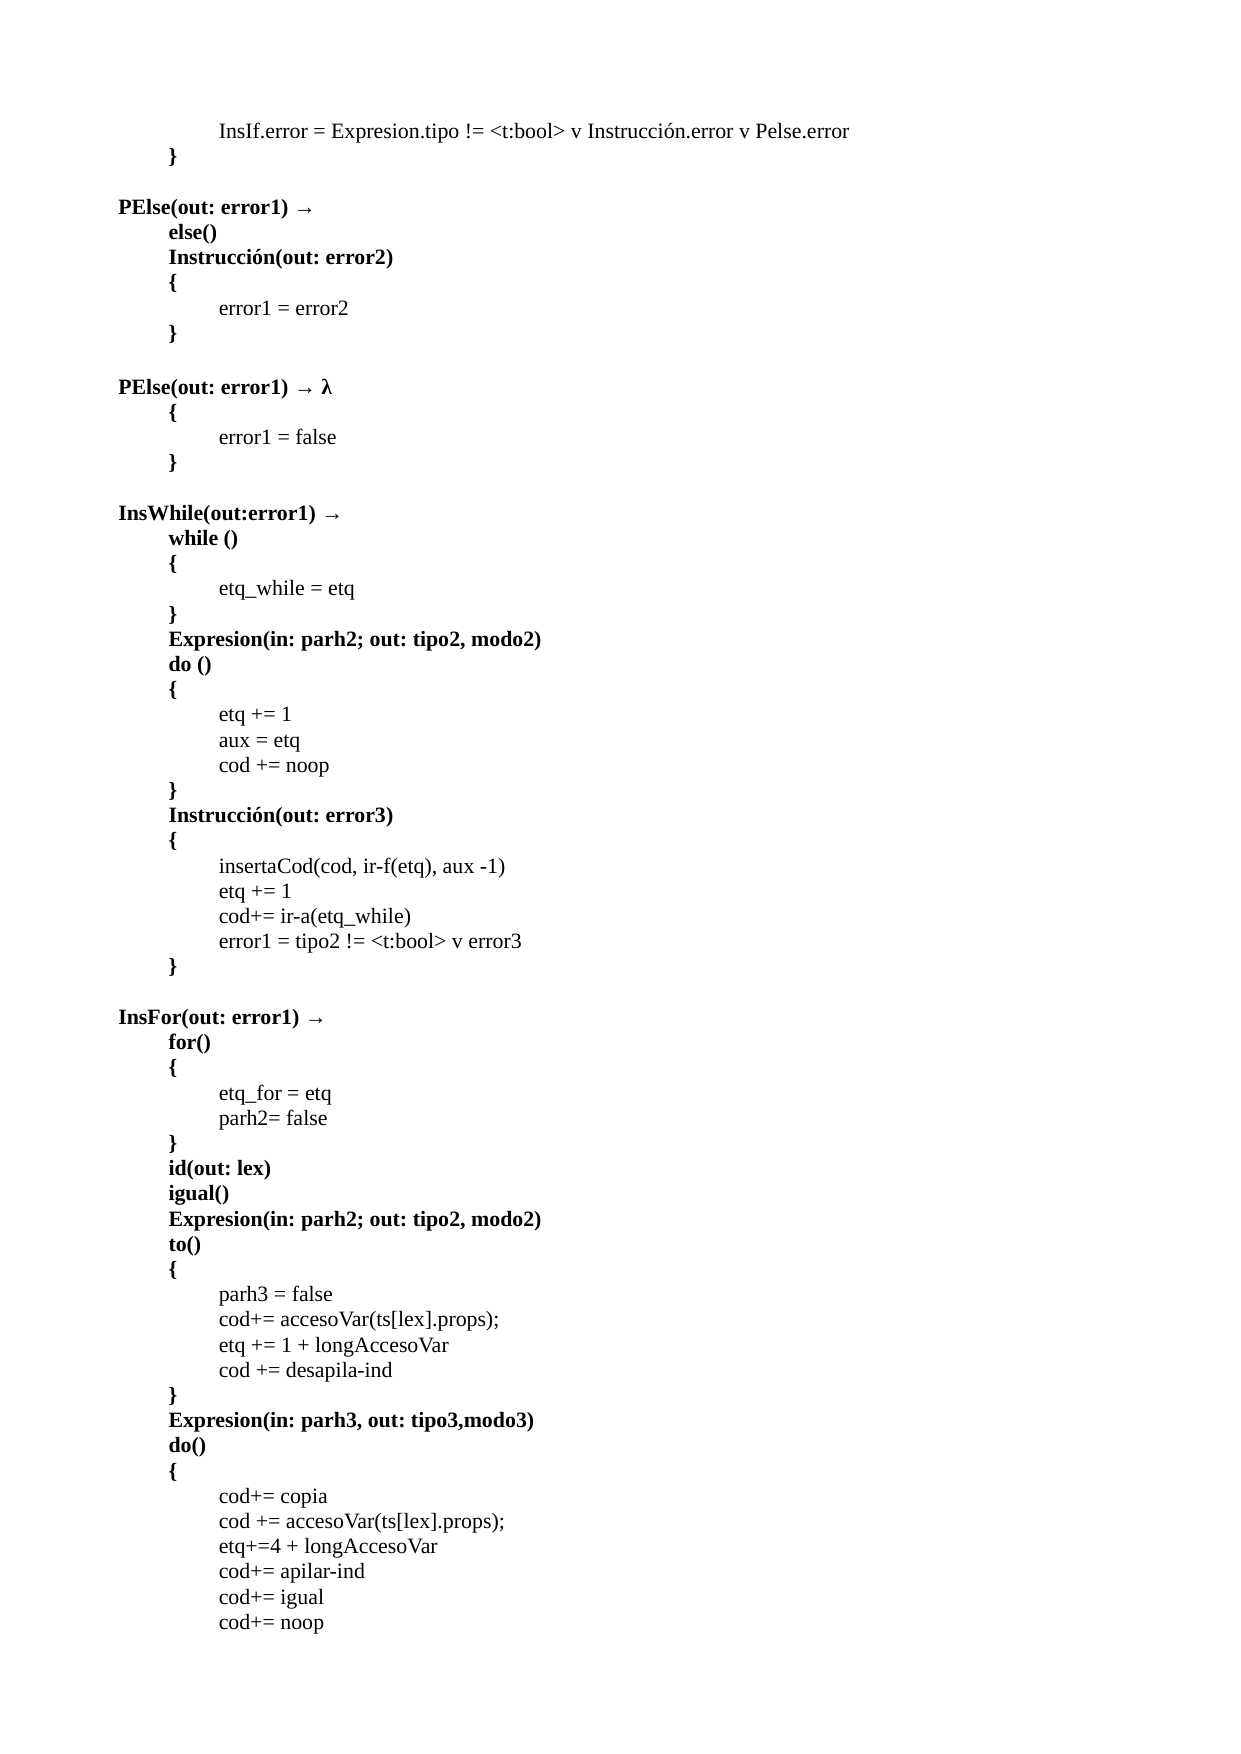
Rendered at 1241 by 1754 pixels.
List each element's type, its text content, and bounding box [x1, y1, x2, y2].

text { [168, 827, 1122, 853]
text aux = etq [168, 727, 1122, 752]
text do() [168, 1432, 1122, 1458]
text { [168, 269, 1122, 294]
text } [118, 601, 1122, 626]
text } [168, 953, 1122, 979]
text } [168, 1382, 1122, 1407]
text error1 = tipo2 != <t:bool> v error3 [168, 928, 1122, 953]
text etq += 1 + longAccesoVar [168, 1332, 1122, 1357]
text } [168, 449, 1122, 474]
text etq+=4 + longAccesoVar [168, 1533, 1122, 1558]
text { [118, 550, 1122, 575]
text igual() [118, 1180, 1122, 1206]
text Expresion(in: parh3, out: tipo3,modo3) [168, 1407, 1122, 1432]
text Expresion(in: parh2; out: tipo2, modo2) [168, 626, 1122, 651]
text while () [118, 525, 1122, 550]
text insertaCod(cod, ir-f(etq), aux -1) [168, 853, 1122, 878]
text cod+= igual [168, 1584, 1122, 1609]
text etq += 1 [168, 701, 1122, 727]
text InsWhile(out:error1) → [118, 500, 1122, 525]
text Instrucción(out: error3) [168, 802, 1122, 827]
text cod+= copia [168, 1483, 1122, 1508]
text cod+= accesoVar(ts[lex].props); [168, 1306, 1122, 1332]
text parh2= false [118, 1105, 1122, 1130]
text { [168, 1256, 1122, 1281]
text } [168, 320, 1122, 345]
text etq_while = etq [118, 575, 1122, 601]
text } [118, 1130, 1122, 1155]
text to() [168, 1231, 1122, 1256]
text } [168, 777, 1122, 802]
text id(out: lex) [118, 1155, 1122, 1180]
text Instrucción(out: error2) [168, 244, 1122, 269]
text error1 = error2 [168, 294, 1122, 320]
text etq_for = etq [118, 1079, 1122, 1105]
text do () [168, 651, 1122, 676]
text { [168, 676, 1122, 701]
text cod += desapila-ind [168, 1357, 1122, 1382]
text for() [118, 1029, 1122, 1054]
text cod+= noop [168, 1609, 1122, 1634]
text etq += 1 [168, 878, 1122, 903]
text cod+= ir-a(etq_while) [168, 903, 1122, 928]
text PElse(out: error1) → λ [118, 374, 1122, 399]
text Expresion(in: parh2; out: tipo2, modo2) [168, 1206, 1122, 1231]
text cod+= apilar-ind [168, 1558, 1122, 1584]
text } [168, 143, 1122, 168]
text error1 = false [168, 424, 1122, 449]
text cod += noop [168, 752, 1122, 777]
text { [168, 1458, 1122, 1483]
text else() [118, 219, 1122, 244]
text InsIf.error = Expresion.tipo != <t:bool> v Instrucción.error v Pelse.error [168, 118, 1122, 143]
text { [168, 399, 1122, 424]
text InsFor(out: error1) → [118, 1004, 1122, 1029]
text parh3 = false [168, 1281, 1122, 1306]
text { [118, 1054, 1122, 1079]
text cod += accesoVar(ts[lex].props); [168, 1508, 1122, 1533]
text PElse(out: error1) → [118, 194, 1122, 219]
